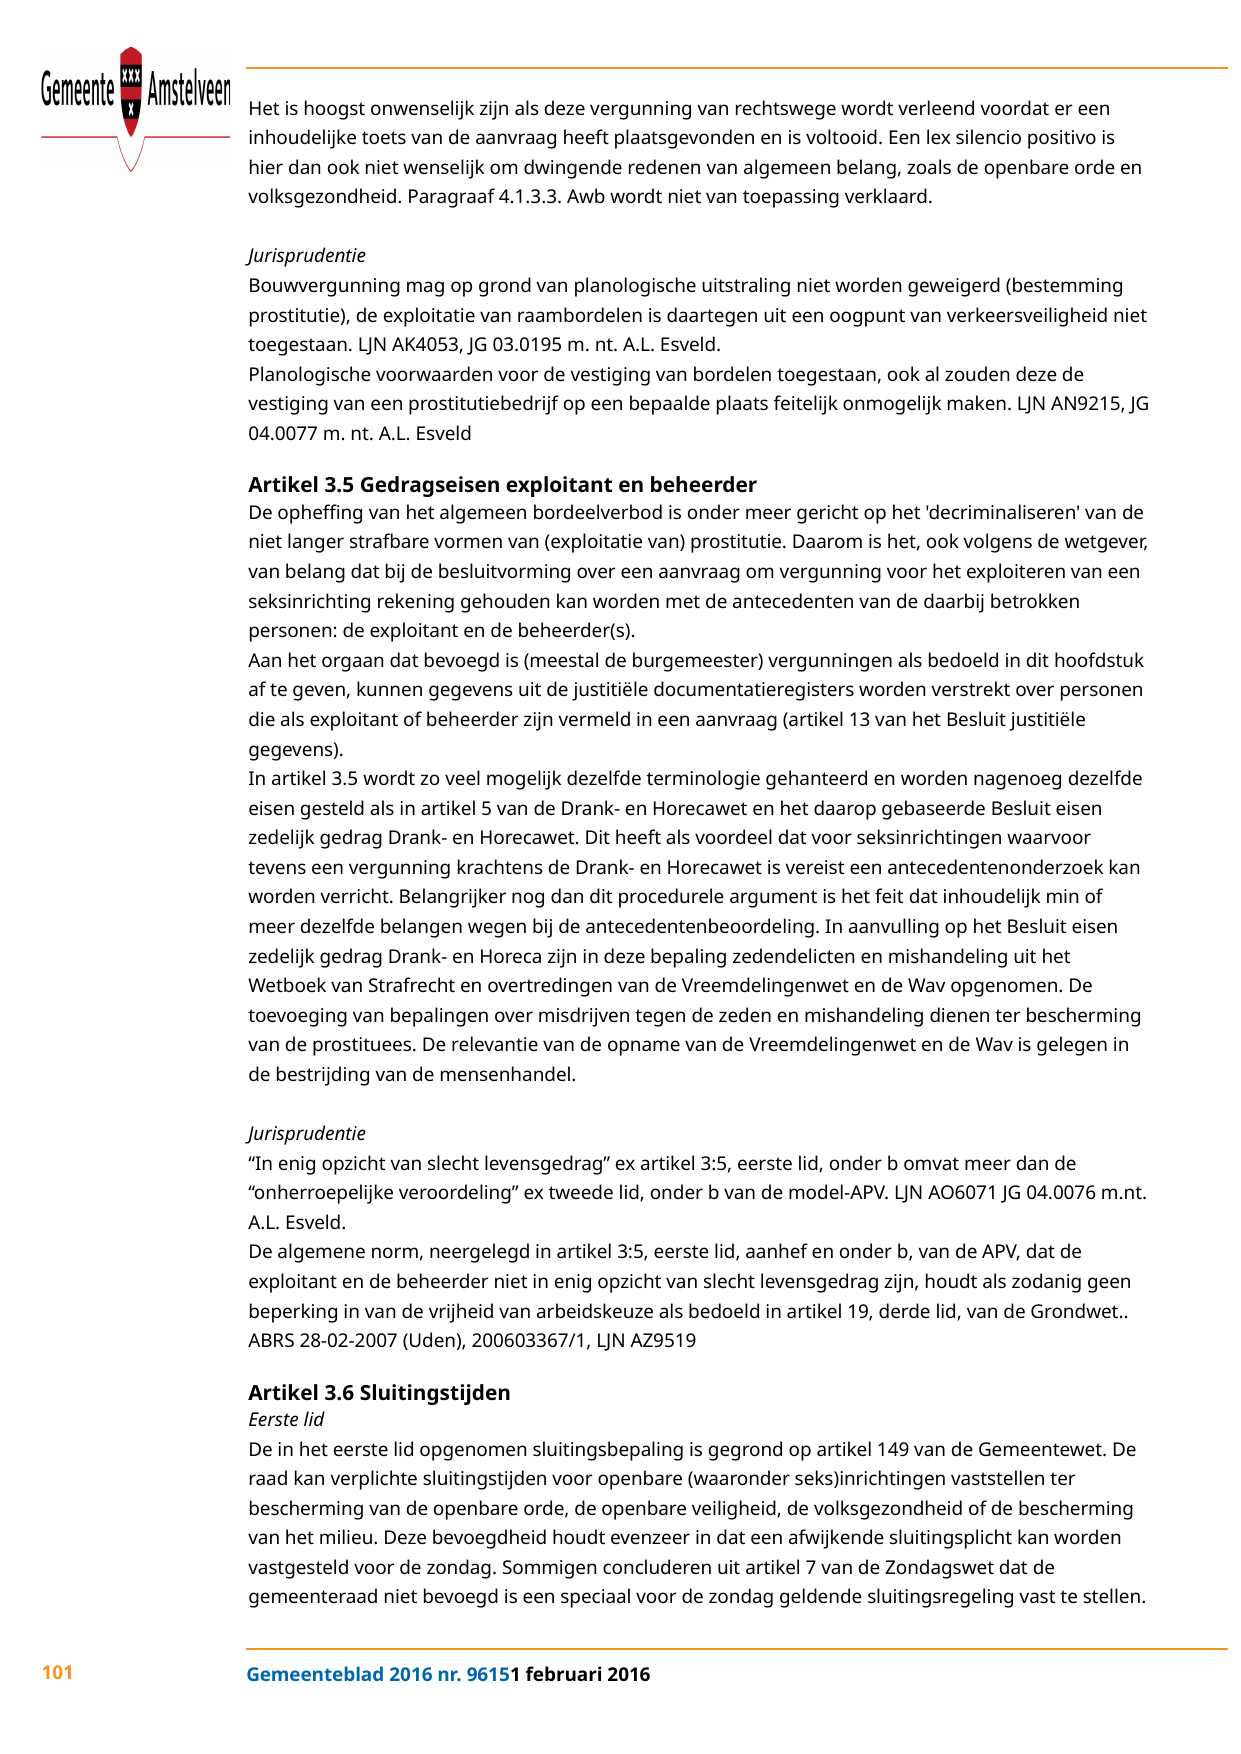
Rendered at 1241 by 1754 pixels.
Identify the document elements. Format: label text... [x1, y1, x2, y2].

text Artikel 3.5 Gedragseisen exploitant en beheerder [248, 471, 1152, 499]
text Artikel 3.6 Sluitingstijden [248, 1378, 1152, 1406]
text De algemene norm, neergelegd in artikel 3:5, eerste lid, aanhef en onder b, van de APV, dat de exploitant en de beheerder niet in enig opzicht van slecht levensgedrag zijn, houdt als zodanig geen beperking in van de vrijheid van arbeidskeuze als bedoeld in artikel 19, derde lid, van de Grondwet.. ABRS 28-02-2007 (Uden), 200603367/1, LJN AZ9519 [248, 1239, 1152, 1353]
text Jurisprudentie [248, 243, 1152, 268]
text Eerste lid [248, 1406, 1152, 1432]
text Planologische voorwaarden voor de vestiging van bordelen toegestaan, ook al zouden deze de vestiging van een prostitutiebedrijf op een bepaalde plaats feitelijk onmogelijk maken. LJN AN9215, JG 04.0077 m. nt. A.L. Esveld [248, 361, 1152, 446]
text Aan het orgaan dat bevoegd is (meestal de burgemeester) vergunningen als bedoeld in dit hoofdstuk af te geven, kunnen gegevens uit de justitiële documentatieregisters worden verstrekt over personen die als exploitant of beheerder zijn vermeld in een aanvraag (artikel 13 van het Besluit justitiële gegevens). [248, 647, 1152, 761]
text Jurisprudentie [248, 1120, 1152, 1146]
text Bouwvergunning mag op grond van planologische uitstraling niet worden geweigerd (bestemming prostitutie), de exploitatie van raambordelen is daartegen uit een oogpunt van verkeersveiligheid niet toegestaan. LJN AK4053, JG 03.0195 m. nt. A.L. Esveld. [248, 272, 1152, 357]
text In artikel 3.5 wordt zo veel mogelijk dezelfde terminologie gehanteerd en worden nagenoeg dezelfde eisen gesteld als in artikel 5 van de Drank- en Horecawet en het daarop gebaseerde Besluit eisen zedelijk gedrag Drank- en Horecawet. Dit heeft als voordeel dat voor seksinrichtingen waarvoor tevens een vergunning krachtens de Drank- en Horecawet is vereist een antecedentenonderzoek kan worden verricht. Belangrijker nog dan dit procedurele argument is het feit dat inhoudelijk min of meer dezelfde belangen wegen bij de antecedentenbeoordeling. In aanvulling op het Besluit eisen zedelijk gedrag Drank- en Horeca zijn in deze bepaling zedendelicten en mishandeling uit het Wetboek van Strafrecht en overtredingen van de Vreemdelingenwet en de Wav opgenomen. De toevoeging van bepalingen over misdrijven tegen de zeden en mishandeling dienen ter bescherming van de prostituees. De relevantie van de opname van de Vreemdelingenwet en de Wav is gelegen in de bestrijding van de mensenhandel. [248, 765, 1152, 1087]
text “In enig opzicht van slecht levensgedrag” ex artikel 3:5, eerste lid, onder b omvat meer dan de “onherroepelijke veroordeling” ex tweede lid, onder b van de model-APV. LJN AO6071 JG 04.0076 m.nt. A.L. Esveld. [248, 1150, 1152, 1235]
picture [41, 47, 231, 172]
text De opheffing van het algemeen bordeelverbod is onder meer gericht op het 'decriminaliseren' van de niet langer strafbare vormen van (exploitatie van) prostitutie. Daarom is het, ook volgens de wetgever, van belang dat bij de besluitvorming over een aanvraag om vergunning voor het exploiteren van een seksinrichting rekening gehouden kan worden met de antecedenten van de daarbij betrokken personen: de exploitant en de beheerder(s). [248, 499, 1152, 643]
text De in het eerste lid opgenomen sluitingsbepaling is gegrond op artikel 149 van de Gemeentewet. De raad kan verplichte sluitingstijden voor openbare (waaronder seks)inrichtingen vaststellen ter bescherming van de openbare orde, de openbare veiligheid, de volksgezondheid of de bescherming van het milieu. Deze bevoegdheid houdt evenzeer in dat een afwijkende sluitingsplicht kan worden vastgesteld voor de zondag. Sommigen concluderen uit artikel 7 van de Zondagswet dat de gemeenteraad niet bevoegd is een speciaal voor de zondag geldende sluitingsregeling vast te stellen. [248, 1436, 1152, 1609]
text Het is hoogst onwenselijk zijn als deze vergunning van rechtswege wordt verleend voordat er een inhoudelijke toets van de aanvraag heeft plaatsgevonden en is voltooid. Een lex silencio positivo is hier dan ook niet wenselijk om dwingende redenen van algemeen belang, zoals de openbare orde en volksgezondheid. Paragraaf 4.1.3.3. Awb wordt niet van toepassing verklaard. [248, 95, 1152, 209]
